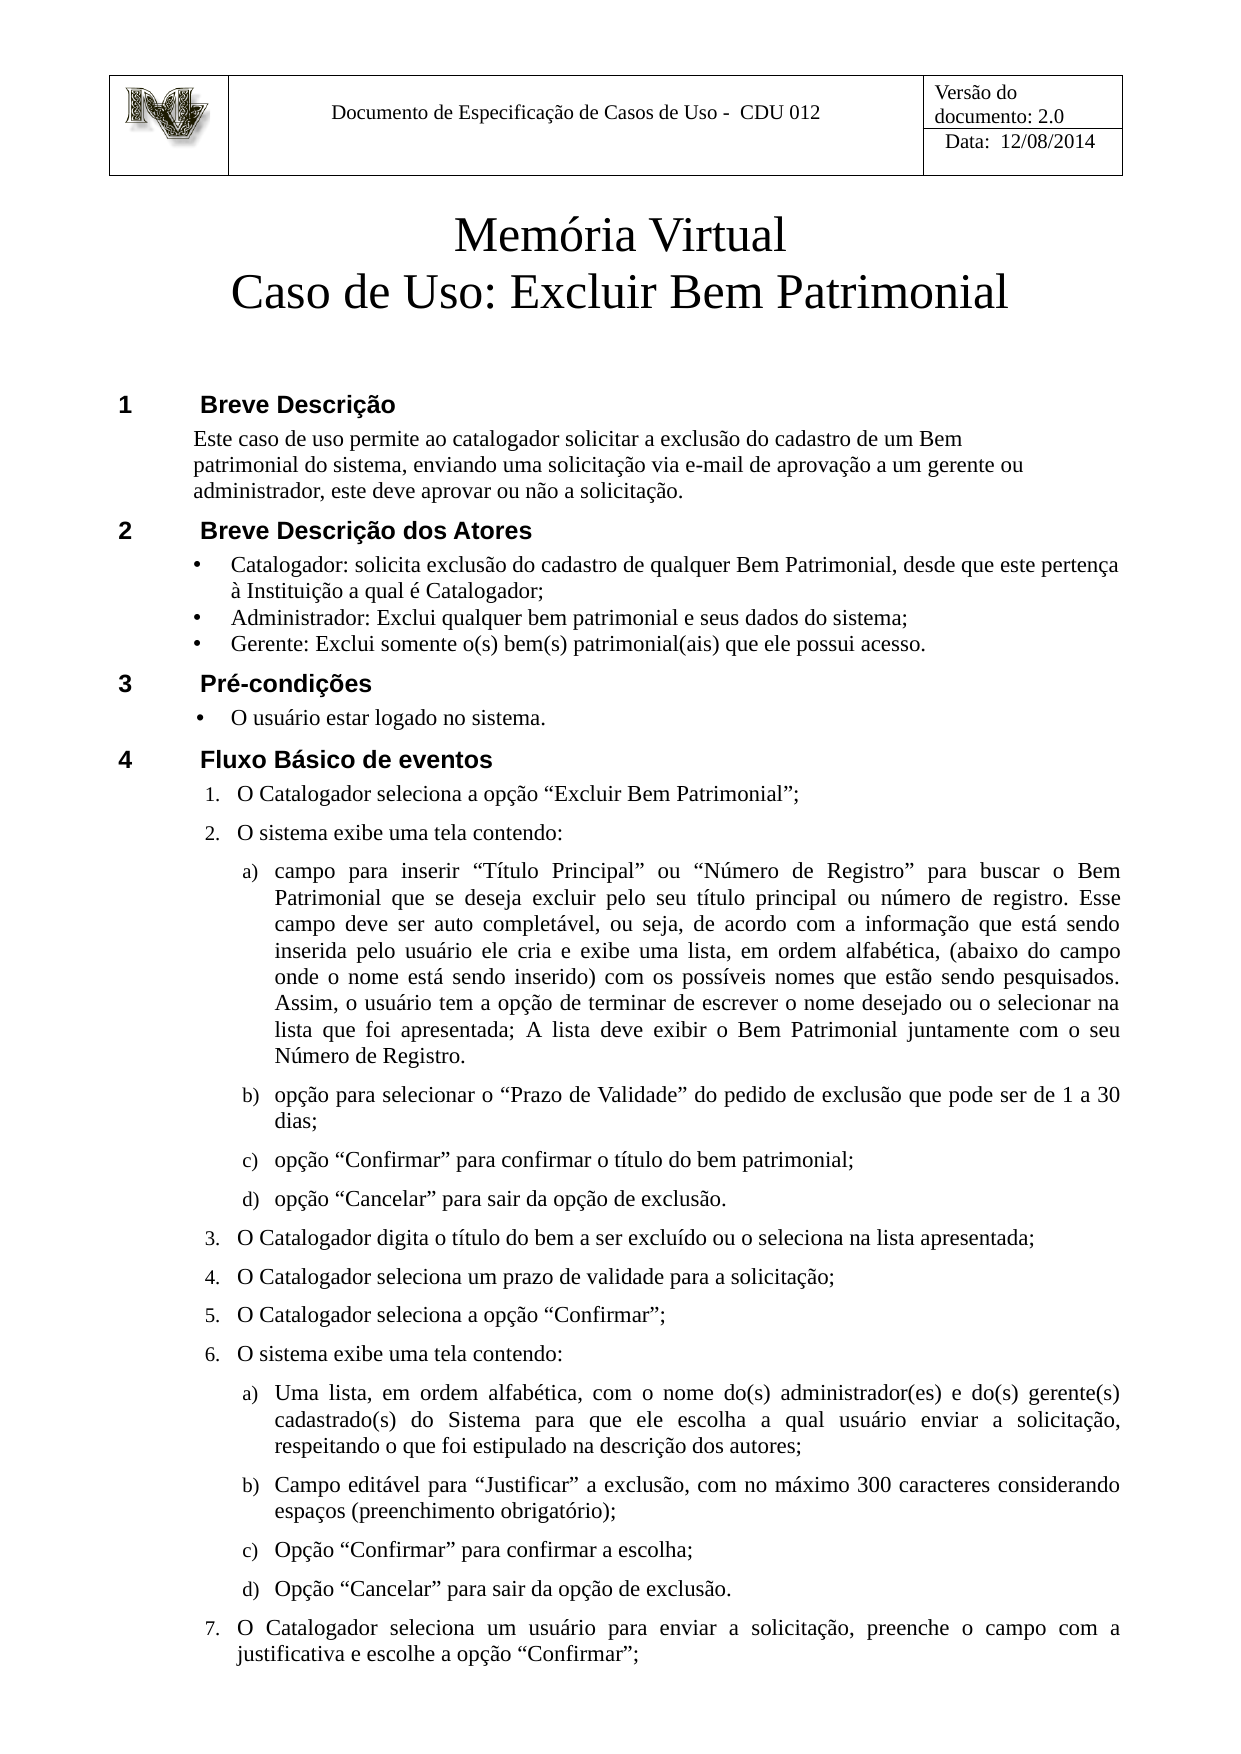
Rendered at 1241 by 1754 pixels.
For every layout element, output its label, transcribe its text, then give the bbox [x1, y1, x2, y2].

list O Catalogador seleciona a opção “Excluir Bem Patrimonial”; [199, 780, 1122, 806]
list opção “Confirmar” para confirmar o título do bem patrimonial; [237, 1146, 1122, 1172]
list Opção “Confirmar” para confirmar a escolha; [237, 1536, 1122, 1562]
list Gerente: Exclui somente o(s) bem(s) patrimonial(ais) que ele possui acesso. [193, 630, 1122, 657]
list O sistema exibe uma tela contendo: [199, 1340, 1122, 1367]
list Administrador: Exclui qualquer bem patrimonial e seus dados do sistema; [193, 604, 1122, 630]
subtitle Breve Descrição dos Atores [118, 516, 1122, 545]
list O Catalogador seleciona a opção “Confirmar”; [199, 1302, 1122, 1328]
subtitle Breve Descrição [118, 390, 1122, 418]
list opção para selecionar o “Prazo de Validade” do pedido de exclusão que pode ser de 1 a 30 dias; [237, 1081, 1122, 1134]
list campo para inserir “Título Principal” ou “Número de Registro” para buscar o Bem Patrimonial que se deseja excluir pelo seu título principal ou número de registro. Esse campo deve ser auto completável, ou seja, de acordo com a informação que está sendo inserida pelo usuário ele cria e exibe uma lista, em ordem alfabética, (abaixo do campo onde o nome está sendo inserido) com os possíveis nomes que estão sendo pesquisados. Assim, o usuário tem a opção de terminar de escrever o nome desejado ou o selecionar na lista que foi apresentada; A lista deve exibir o Bem Patrimonial juntamente com o seu Número de Registro. [237, 858, 1122, 1068]
list O sistema exibe uma tela contendo: [199, 819, 1122, 845]
text Este caso de uso permite ao catalogador solicitar a exclusão do cadastro de um Bem patrimonial do sistema, enviando uma solicitação via e-mail de aprovação a um gerente ou administrador, este deve aprovar ou não a solicitação. [118, 425, 1122, 504]
text Memória Virtual Caso de Uso: Excluir Bem Patrimonial [118, 205, 1122, 320]
subtitle Pré-condições [118, 669, 1122, 698]
list Uma lista, em ordem alfabética, com o nome do(s) administrador(es) e do(s) gerente(s) cadastrado(s) do Sistema para que ele escolha a qual usuário enviar a solicitação, respeitando o que foi estipulado na descrição dos autores; [237, 1379, 1122, 1458]
list Catalogador: solicita exclusão do cadastro de qualquer Bem Patrimonial, desde que este pertença à Instituição a qual é Catalogador; [193, 551, 1122, 604]
list O Catalogador seleciona um usuário para enviar a solicitação, preenche o campo com a justificativa e escolhe a opção “Confirmar”; [199, 1614, 1122, 1666]
list Campo editável para “Justificar” a exclusão, com no máximo 300 caracteres considerando espaços (preenchimento obrigatório); [237, 1471, 1122, 1523]
list O Catalogador digita o título do bem a ser excluído ou o seleciona na lista apresentada; [199, 1224, 1122, 1250]
subtitle Fluxo Básico de eventos [118, 745, 1122, 774]
list Opção “Cancelar” para sair da opção de exclusão. [237, 1575, 1122, 1601]
list O Catalogador seleciona um prazo de validade para a solicitação; [199, 1263, 1122, 1289]
list opção “Cancelar” para sair da opção de exclusão. [237, 1185, 1122, 1211]
list O usuário estar logado no sistema. [193, 704, 1122, 732]
